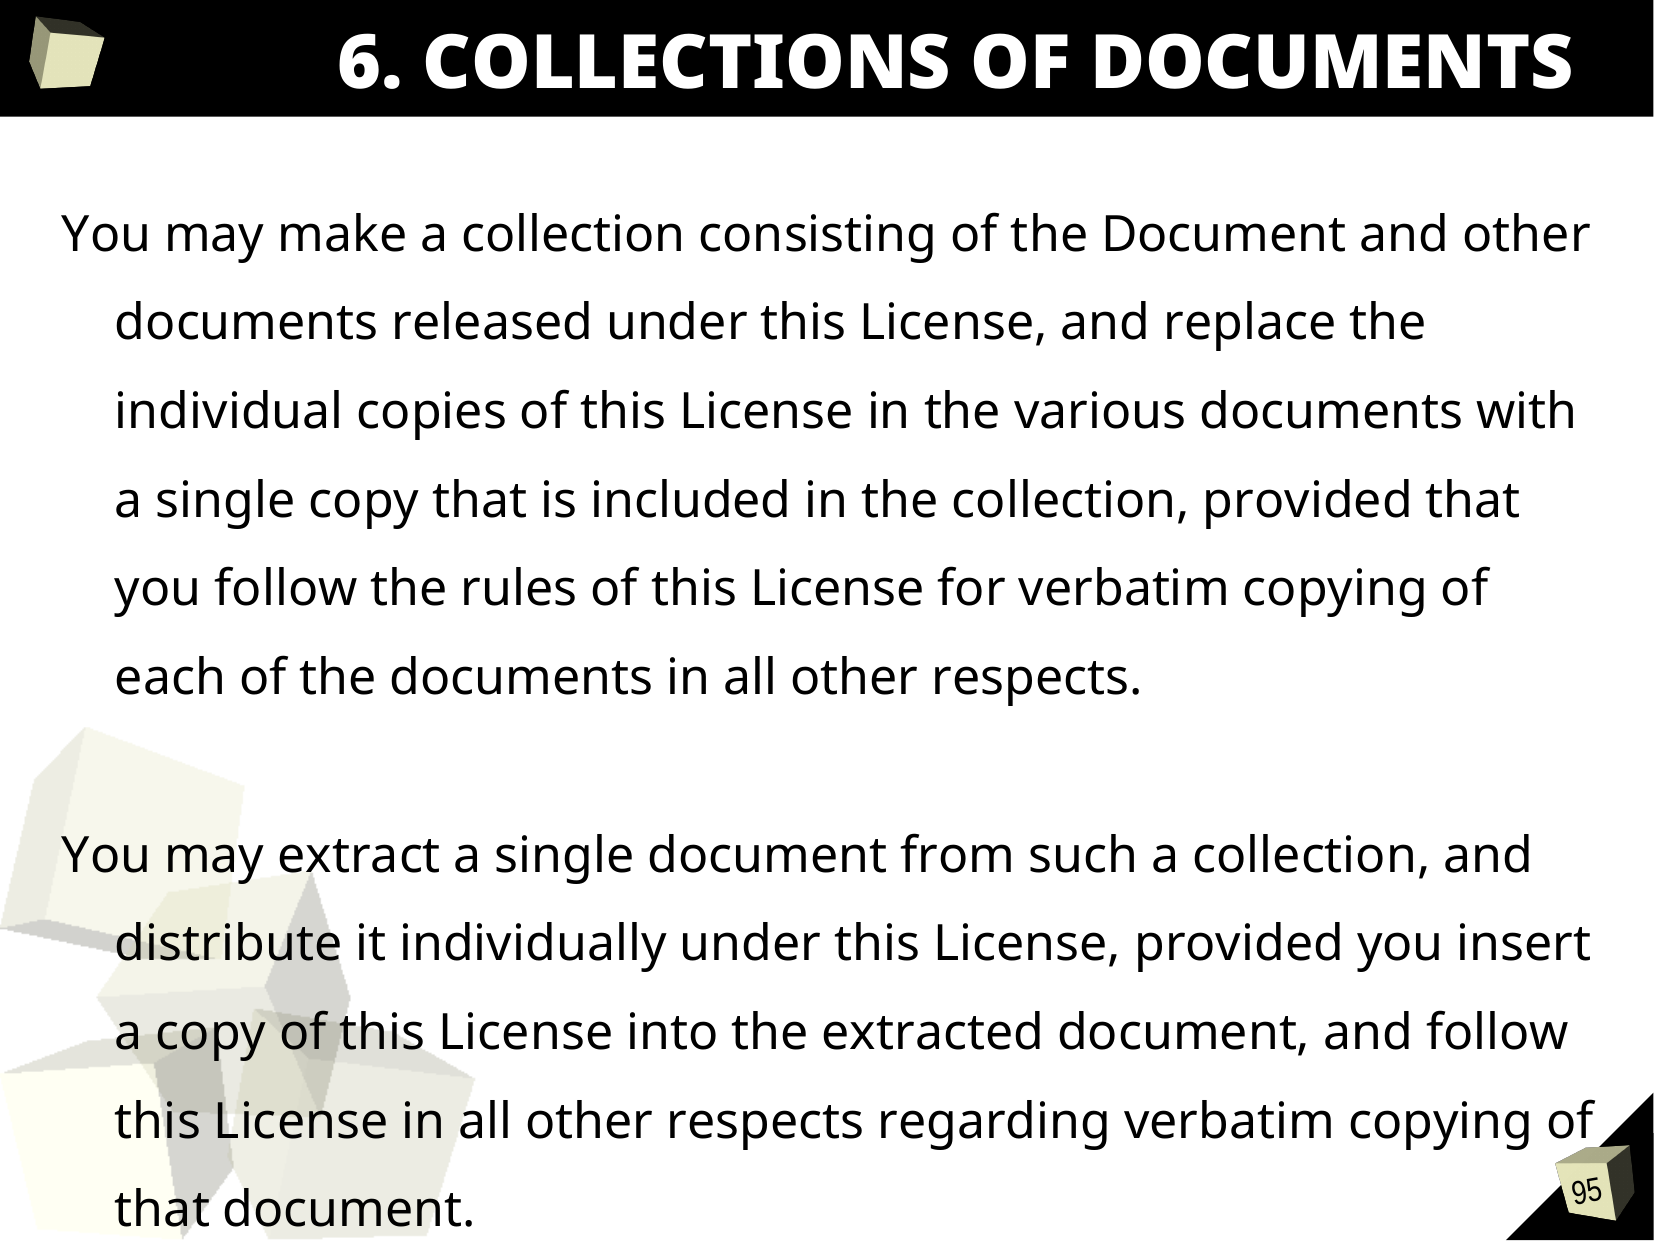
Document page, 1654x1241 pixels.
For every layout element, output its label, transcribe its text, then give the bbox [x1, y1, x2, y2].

picture [0, 726, 477, 1241]
picture [260, 1214, 276, 1223]
picture [229, 1214, 244, 1223]
list You may make a collection consisting of the Document and other documents released under this License, and replace the individual copies of this License in the various documents with a single copy that is included in the collection, provided that you follow the rules of this License for verbatim copying of each of the documents in all other respects. You may extract a single document from such a collection, and distribute it individually under this License, provided you insert a copy of this License into the extracted document, and follow this License in all other respects regarding verbatim copying of that document. [44, 177, 1611, 1214]
picture [315, 1214, 329, 1223]
picture [170, 1214, 183, 1223]
title 6. COLLECTIONS OF DOCUMENTS [118, 0, 1595, 119]
